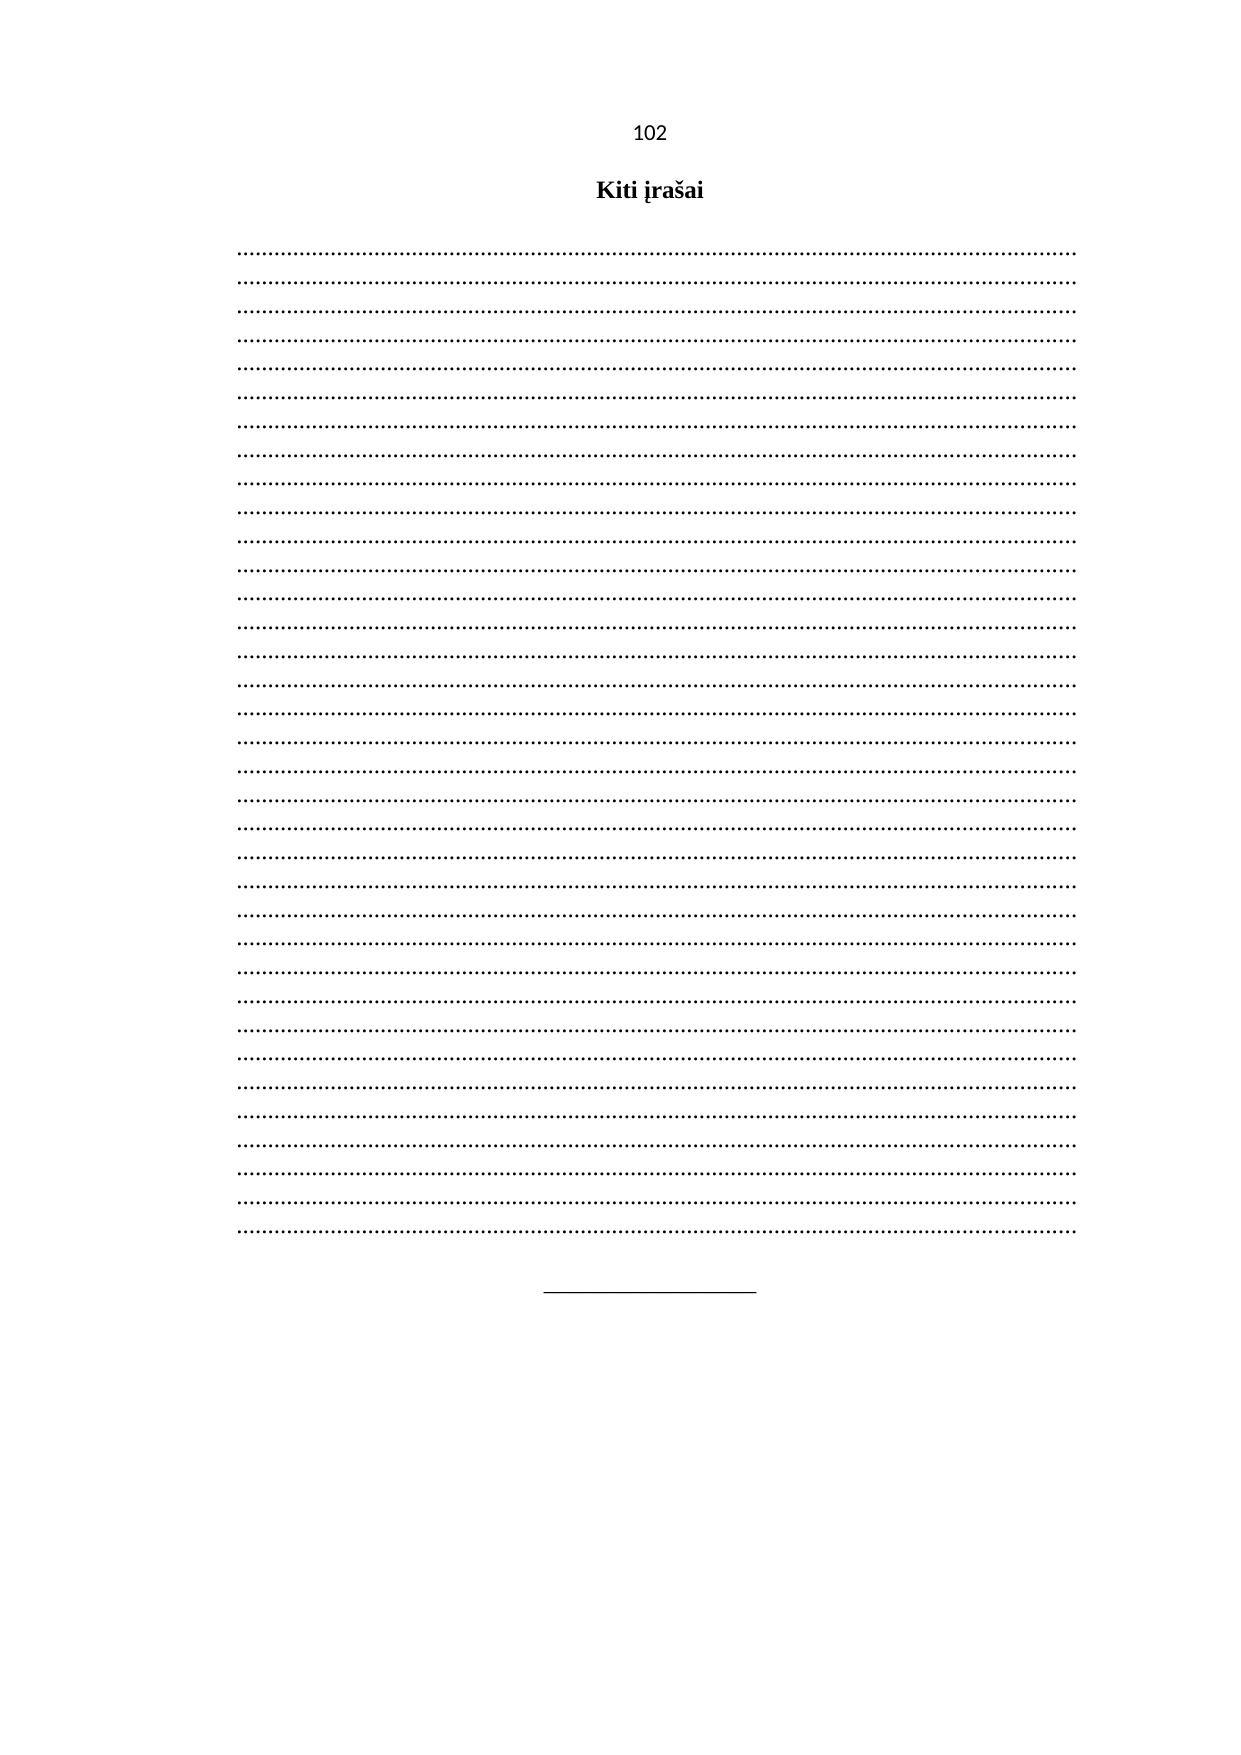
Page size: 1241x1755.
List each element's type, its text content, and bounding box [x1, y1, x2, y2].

text ... [177, 1210, 1122, 1239]
text ... [177, 405, 1122, 434]
text ... [177, 261, 1122, 290]
text ... [177, 290, 1122, 319]
text ... [177, 1066, 1122, 1095]
text ... [177, 1181, 1122, 1210]
text ... [177, 520, 1122, 549]
text ... [177, 750, 1122, 779]
text ... [177, 980, 1122, 1009]
text ... [177, 434, 1122, 462]
text ... [177, 1095, 1122, 1124]
text ... [177, 664, 1122, 692]
text ... [177, 692, 1122, 721]
text ... [177, 491, 1122, 520]
text ... [177, 922, 1122, 951]
text ... [177, 1152, 1122, 1181]
text ... [177, 836, 1122, 865]
text ... [177, 951, 1122, 980]
text Kiti įrašai [177, 175, 1122, 204]
text ... [177, 347, 1122, 376]
text ... [177, 577, 1122, 606]
text ... [177, 462, 1122, 491]
text ... [177, 376, 1122, 405]
text ... [177, 807, 1122, 836]
text ... [177, 721, 1122, 750]
text ... [177, 779, 1122, 807]
text ... [177, 606, 1122, 635]
text ... [177, 865, 1122, 894]
text ... [177, 232, 1122, 261]
text ... [177, 1124, 1122, 1152]
text ... [177, 1009, 1122, 1037]
text ... [177, 319, 1122, 347]
text ... [177, 549, 1122, 577]
text ... [177, 1037, 1122, 1066]
text ... [177, 635, 1122, 664]
text _________________ [177, 1267, 1122, 1296]
text ... [177, 894, 1122, 922]
